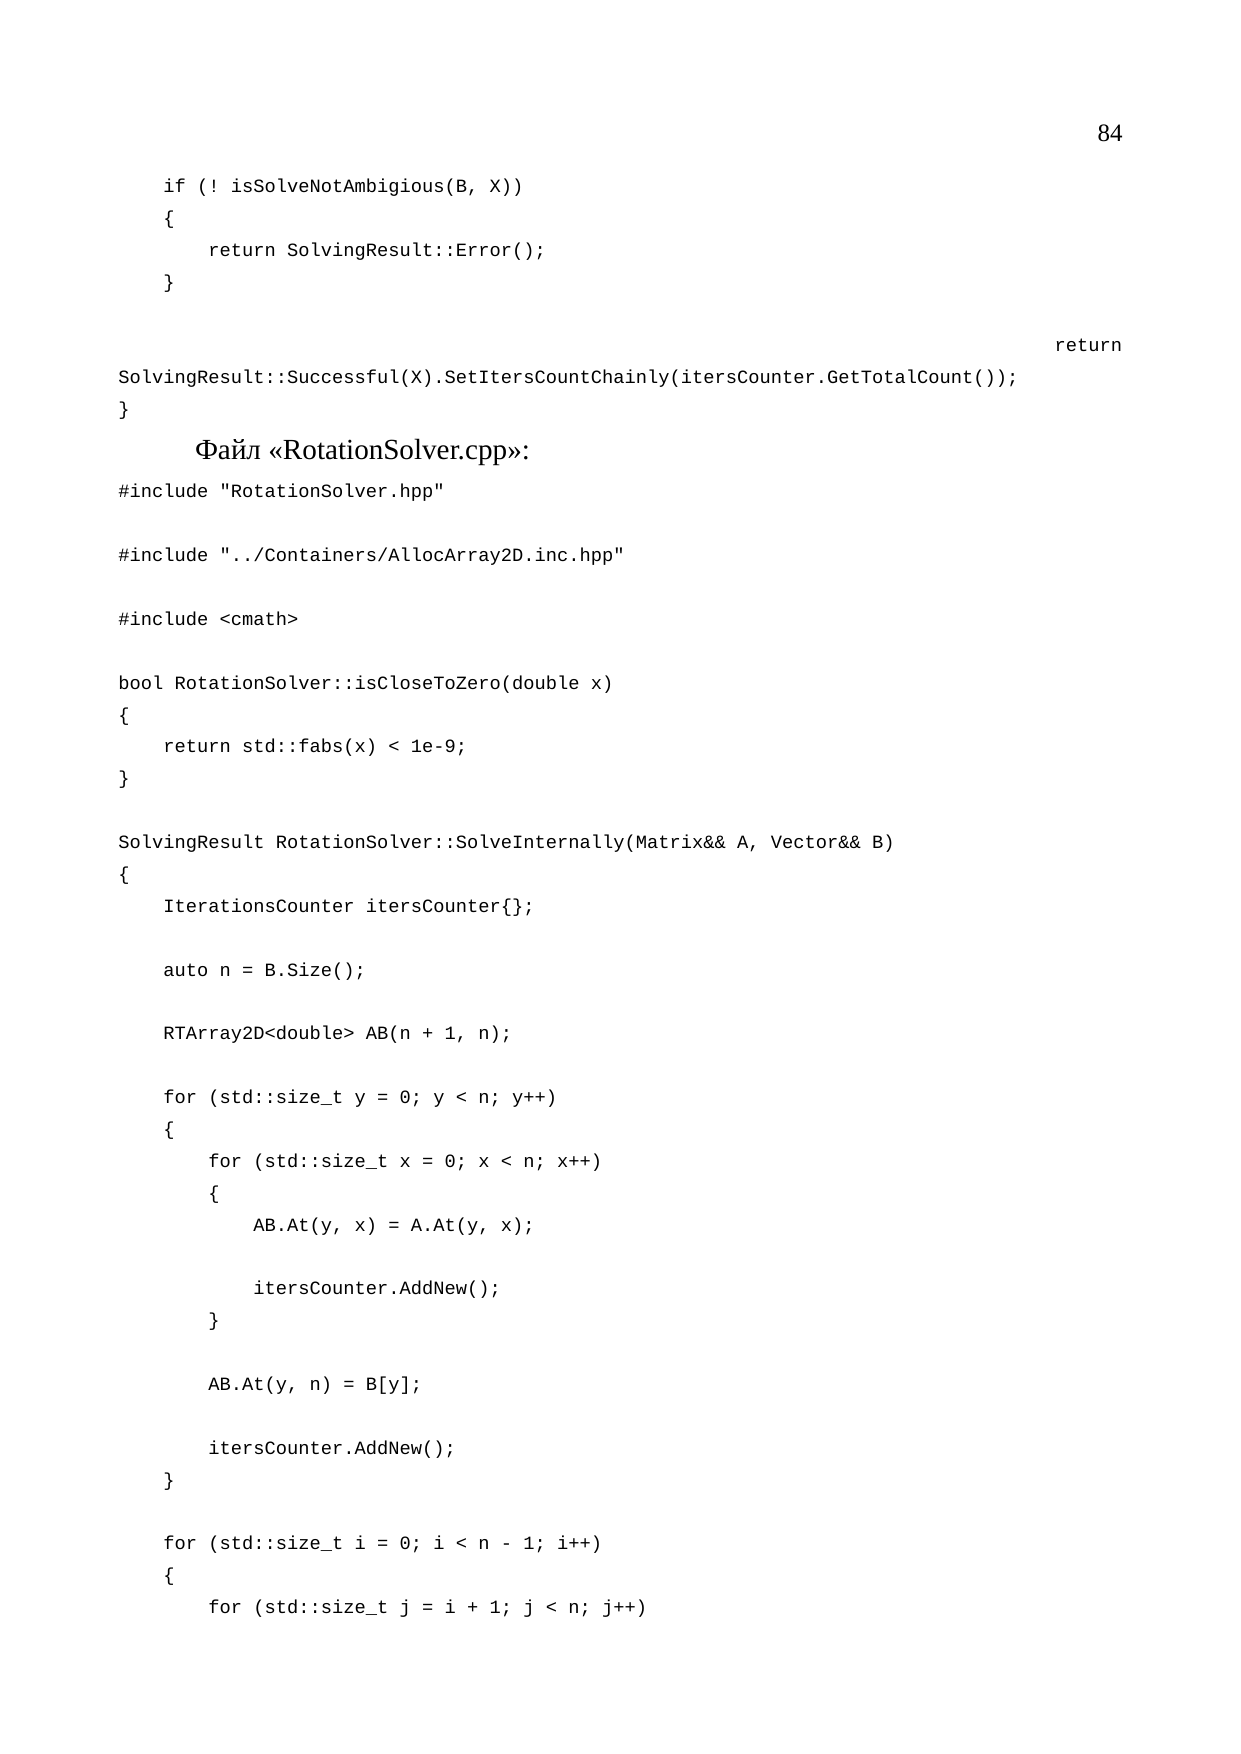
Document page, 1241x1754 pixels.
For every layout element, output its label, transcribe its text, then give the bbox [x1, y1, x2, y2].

text { [118, 865, 1122, 886]
text IterationsCounter itersCounter{}; [118, 897, 1122, 918]
text return SolvingResult::Error(); [118, 241, 1122, 262]
text Файл «RotationSolver.cpp»: [118, 432, 1122, 465]
text return SolvingResult::Successful(X).SetItersCountChainly(itersCounter.GetTotalCount()); [118, 336, 1122, 389]
text } [118, 1311, 1122, 1332]
text } [118, 1470, 1122, 1492]
text { [118, 209, 1122, 230]
text { [118, 705, 1122, 727]
text #include "../Containers/AllocArray2D.inc.hpp" [118, 546, 1122, 567]
text #include <cmath> [118, 610, 1122, 631]
text auto n = B.Size(); [118, 960, 1122, 982]
text AB.At(y, n) = B[y]; [118, 1375, 1122, 1396]
text itersCounter.AddNew(); [118, 1438, 1122, 1460]
text for (std::size_t i = 0; i < n - 1; i++) [118, 1534, 1122, 1555]
text return std::fabs(x) < 1e-9; [118, 737, 1122, 758]
text AB.At(y, x) = A.At(y, x); [118, 1215, 1122, 1237]
text { [118, 1183, 1122, 1205]
text SolvingResult RotationSolver::SolveInternally(Matrix&& A, Vector&& B) [118, 833, 1122, 854]
text itersCounter.AddNew(); [118, 1279, 1122, 1300]
text } [118, 272, 1122, 294]
text } [118, 769, 1122, 790]
text RTArray2D<double> AB(n + 1, n); [118, 1024, 1122, 1045]
text bool RotationSolver::isCloseToZero(double x) [118, 673, 1122, 695]
text { [118, 1120, 1122, 1141]
text for (std::size_t x = 0; x < n; x++) [118, 1152, 1122, 1173]
text if (! isSolveNotAmbigious(B, X)) [118, 177, 1122, 198]
text for (std::size_t j = i + 1; j < n; j++) [118, 1598, 1122, 1619]
text #include "RotationSolver.hpp" [118, 482, 1122, 503]
text { [118, 1566, 1122, 1587]
text for (std::size_t y = 0; y < n; y++) [118, 1088, 1122, 1109]
text } [118, 400, 1122, 421]
